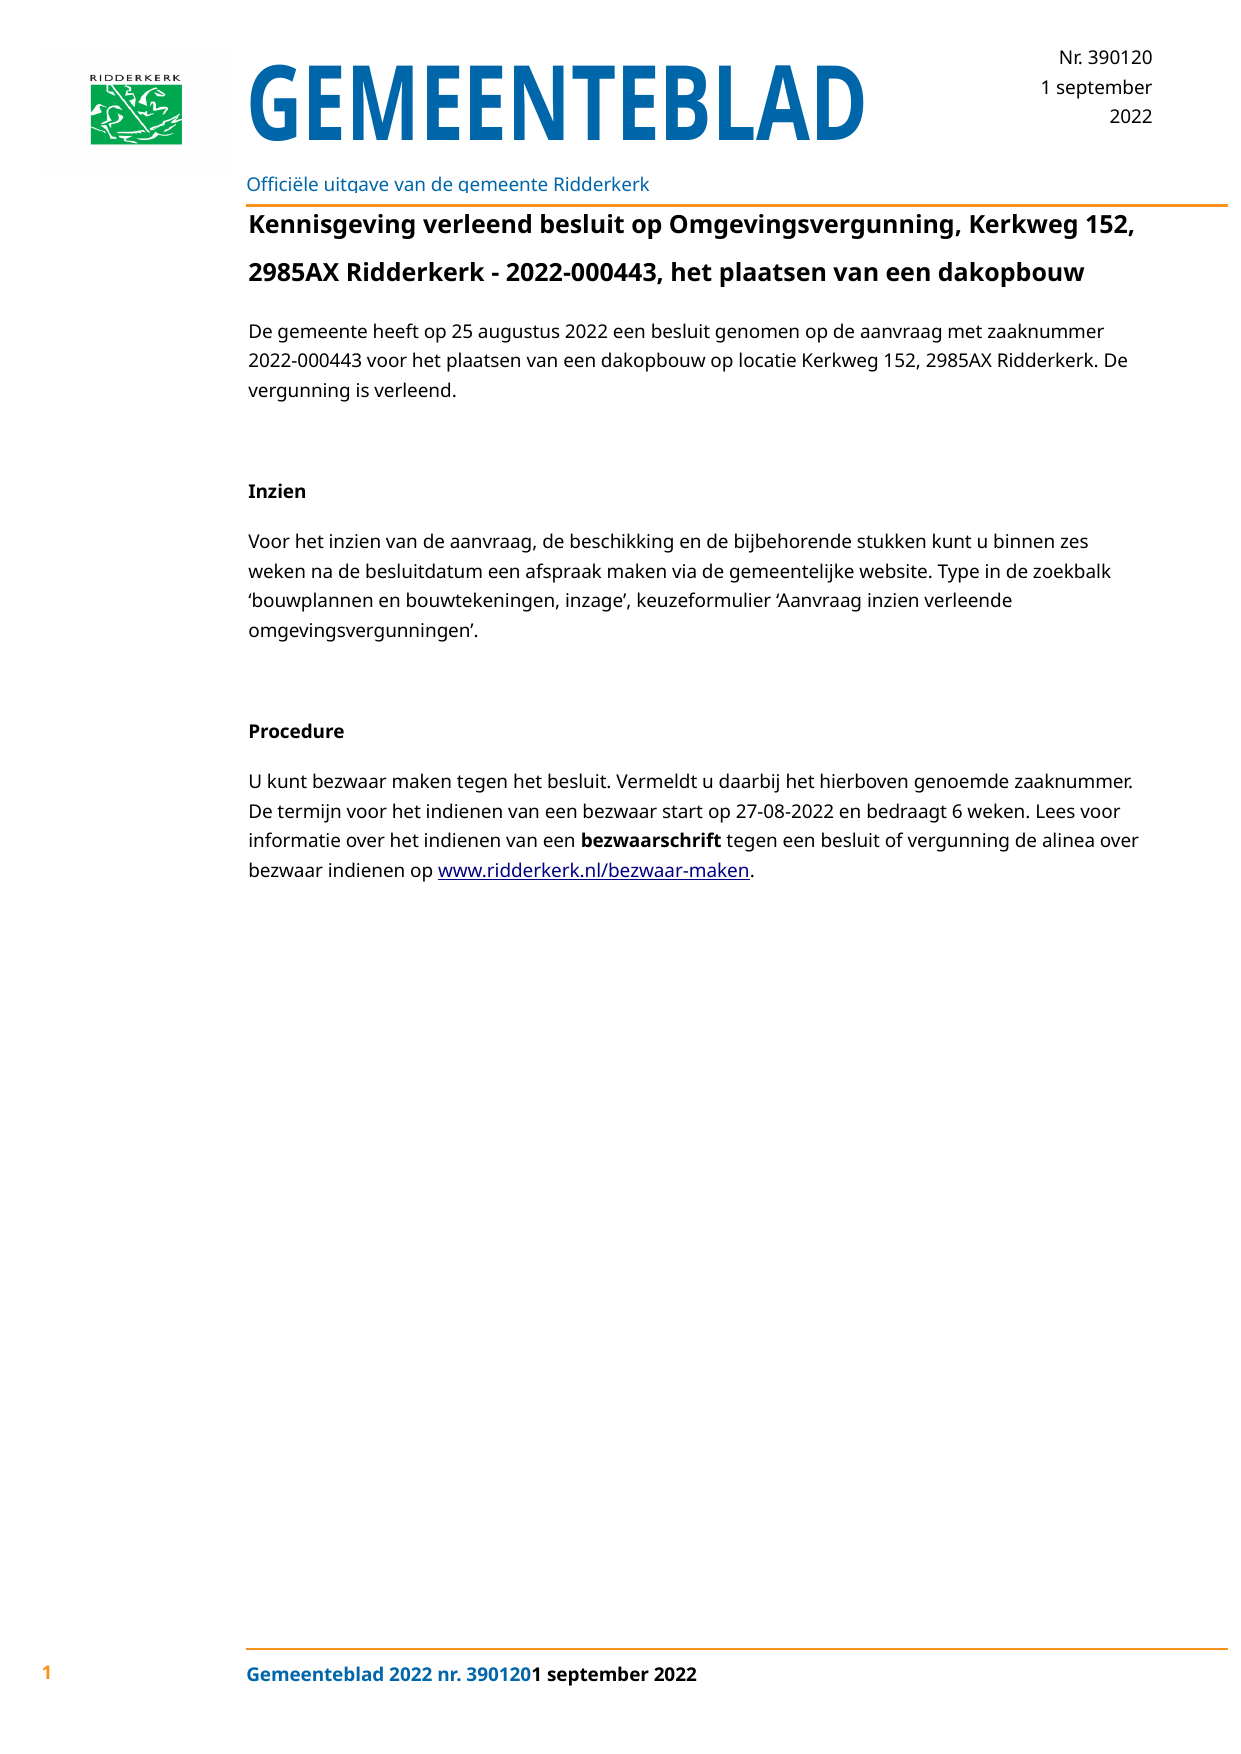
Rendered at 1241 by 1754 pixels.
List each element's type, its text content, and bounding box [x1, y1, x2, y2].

text Procedure [248, 718, 1152, 744]
text Inzien [248, 478, 1152, 504]
text De gemeente heeft op 25 augustus 2022 een besluit genomen op de aanvraag met zaaknummer 2022-000443 voor het plaatsen van een dakopbouw op locatie Kerkweg 152, 2985AX Ridderkerk. De vergunning is verleend. [248, 318, 1152, 403]
picture [41, 47, 231, 172]
text U kunt bezwaar maken tegen het besluit. Vermeldt u daarbij het hierboven genoemde zaaknummer. De termijn voor het indienen van een bezwaar start op 27-08-2022 en bedraagt 6 weken. Lees voor informatie over het indienen van een bezwaarschrift tegen een besluit of vergunning de alinea over bezwaar indienen op www.ridderkerk.nl/bezwaar-maken. [248, 768, 1152, 883]
text Voor het inzien van de aanvraag, de beschikking en de bijbehorende stukken kunt u binnen zes weken na de besluitdatum een afspraak maken via de gemeentelijke website. Type in de zoekbalk ‘bouwplannen en bouwtekeningen, inzage’, keuzeformulier ‘Aanvraag inzien verleende omgevingsvergunningen’. [248, 528, 1152, 643]
text Kennisgeving verleend besluit op Omgevingsvergunning, Kerkweg 152, 2985AX Ridderkerk - 2022-000443, het plaatsen van een dakopbouw [248, 207, 1152, 288]
